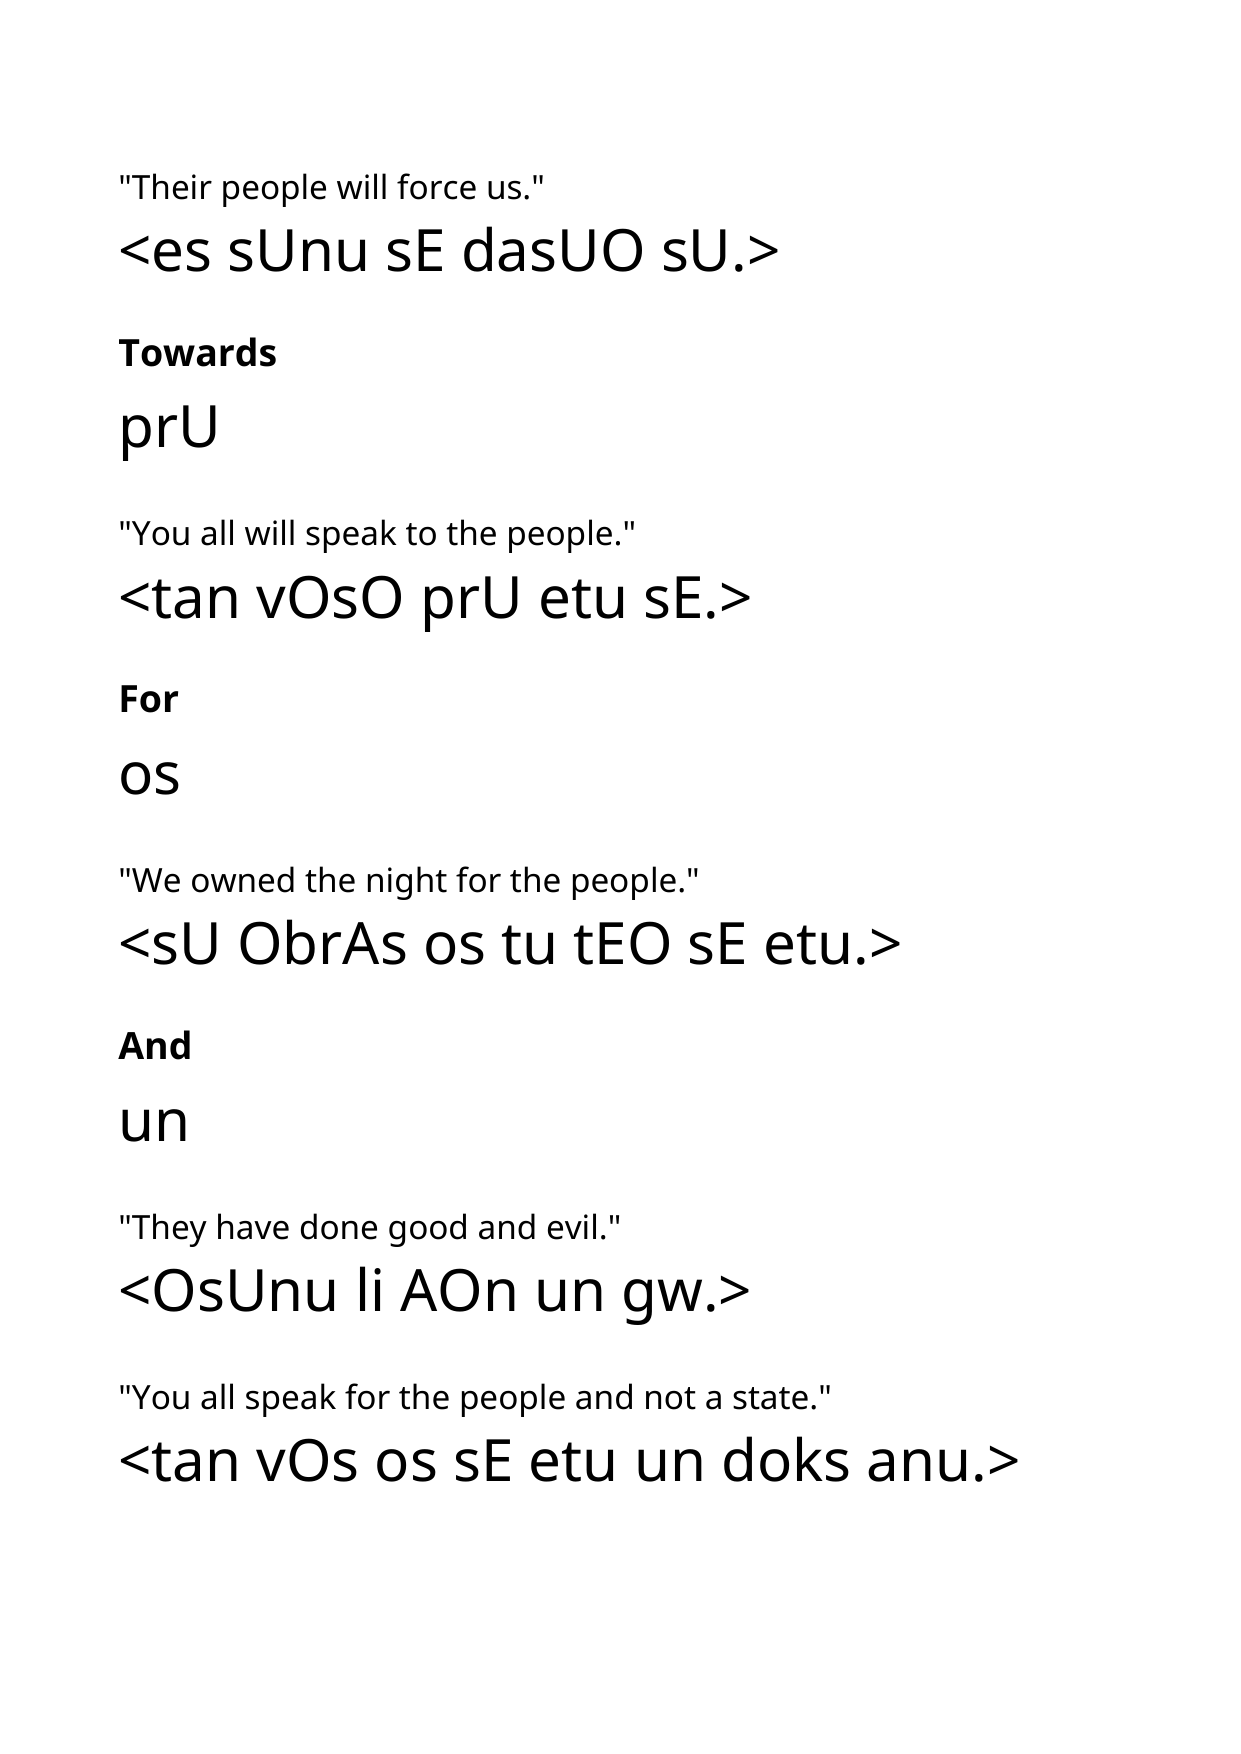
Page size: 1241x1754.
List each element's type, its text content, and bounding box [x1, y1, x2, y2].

text os [118, 732, 1122, 811]
text "They have done good and evil." [118, 1203, 1122, 1249]
text "You all will speak to the people." [118, 510, 1122, 556]
text "You all speak for the people and not a state." [118, 1374, 1122, 1419]
text <tan vOs os sE etu un doks anu.> [118, 1419, 1122, 1499]
text <es sUnu sE dasUO sU.> [118, 209, 1122, 288]
text <tan vOsO prU etu sE.> [118, 556, 1122, 635]
subtitle And [118, 1019, 1122, 1070]
text prU [118, 385, 1122, 465]
text "Their people will force us." [118, 163, 1122, 209]
subtitle For [118, 673, 1122, 724]
text "We owned the night for the people." [118, 857, 1122, 902]
text <sU ObrAs os tu tEO sE etu.> [118, 902, 1122, 982]
text un [118, 1079, 1122, 1158]
subtitle Towards [118, 326, 1122, 377]
text <OsUnu li AOn un gw.> [118, 1249, 1122, 1328]
